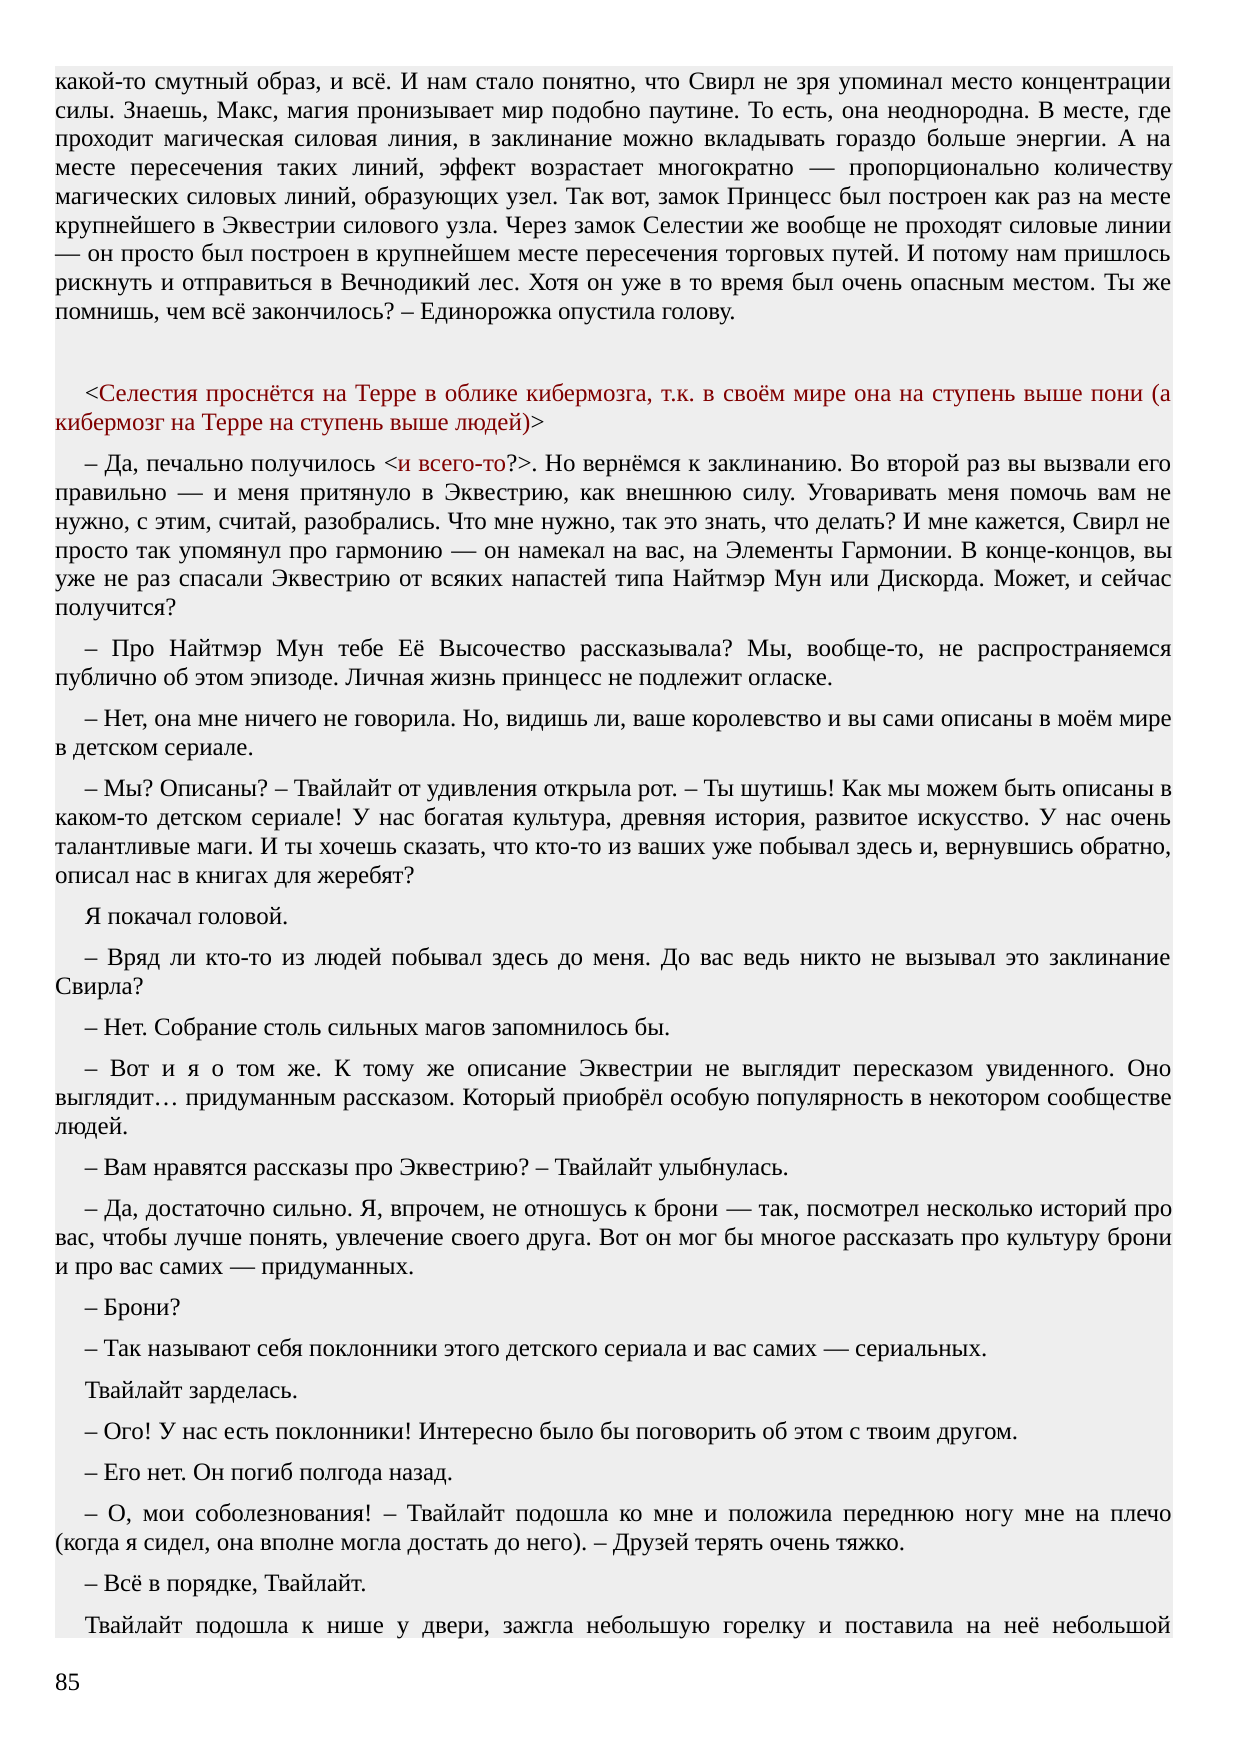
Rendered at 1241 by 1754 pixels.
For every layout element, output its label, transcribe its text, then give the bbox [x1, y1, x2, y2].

text – Мы? Описаны? – Твайлайт от удивления открыла рот. – Ты шутишь! Как мы можем быть описаны в каком-то детском сериале! У нас богатая культура, древняя история, развитое искусство. У нас очень талантливые маги. И ты хочешь сказать, что кто-то из ваших уже побывал здесь и, вернувшись обратно, описал нас в книгах для жеребят? [55, 773, 1173, 888]
text – Всё в порядке, Твайлайт. [55, 1568, 1173, 1597]
text Твайлайт зарделась. [55, 1375, 1173, 1403]
text <Селестия проснётся на Терре в облике кибермозга, т.к. в своём мире она на ступень выше пони (а кибермозг на Терре на ступень выше людей)> [55, 378, 1173, 436]
text – Так называют себя поклонники этого детского сериала и вас самих — сериальных. [55, 1333, 1173, 1362]
text – Вот и я о том же. К тому же описание Эквестрии не выглядит пересказом увиденного. Оно выглядит… придуманным рассказом. Который приобрёл особую популярность в некотором сообществе людей. [55, 1053, 1173, 1140]
text – Про Найтмэр Мун тебе Её Высочество рассказывала? Мы, вообще-то, не распространяемся публично об этом эпизоде. Личная жизнь принцесс не подлежит огласке. [55, 633, 1173, 691]
text – Ого! У нас есть поклонники! Интересно было бы поговорить об этом с твоим другом. [55, 1416, 1173, 1445]
text Твайлайт подошла к нише у двери, зажгла небольшую горелку и поставила на неё небольшой [55, 1610, 1173, 1638]
text – Вряд ли кто-то из людей побывал здесь до меня. До вас ведь никто не вызывал это заклинание Свирла? [55, 942, 1173, 1000]
text – Да, достаточно сильно. Я, впрочем, не отношусь к брони — так, посмотрел несколько историй про вас, чтобы лучше понять, увлечение своего друга. Вот он мог бы многое рассказать про культуру брони и про вас самих — придуманных. [55, 1193, 1173, 1280]
text – О, мои соболезнования! – Твайлайт подошла ко мне и положила переднюю ногу мне на плечо (когда я сидел, она вполне могла достать до него). – Друзей терять очень тяжко. [55, 1498, 1173, 1556]
text какой-то смутный образ, и всё. И нам стало понятно, что Свирл не зря упоминал место концентрации силы. Знаешь, Макс, магия пронизывает мир подобно паутине. То есть, она неоднородна. В месте, где проходит магическая силовая линия, в заклинание можно вкладывать гораздо больше энергии. А на месте пересечения таких линий, эффект возрастает многократно — пропорционально количеству магических силовых линий, образующих узел. Так вот, замок Принцесс был построен как раз на месте крупнейшего в Эквестрии силового узла. Через замок Селестии же вообще не проходят силовые линии — он просто был построен в крупнейшем месте пересечения торговых путей. И потому нам пришлось рискнуть и отправиться в Вечнодикий лес. Хотя он уже в то время был очень опасным местом. Ты же помнишь, чем всё закончилось? – Единорожка опустила голову. [55, 66, 1173, 325]
text – Его нет. Он погиб полгода назад. [55, 1457, 1173, 1486]
text – Брони? [55, 1292, 1173, 1321]
text – Нет. Собрание столь сильных магов запомнилось бы. [55, 1012, 1173, 1041]
text Я покачал головой. [55, 901, 1173, 930]
text – Вам нравятся рассказы про Эквестрию? – Твайлайт улыбнулась. [55, 1152, 1173, 1181]
text – Да, печально получилось <и всего-то?>. Но вернёмся к заклинанию. Во второй раз вы вызвали его правильно — и меня притянуло в Эквестрию, как внешнюю силу. Уговаривать меня помочь вам не нужно, с этим, считай, разобрались. Что мне нужно, так это знать, что делать? И мне кажется, Свирл не просто так упомянул про гармонию — он намекал на вас, на Элементы Гармонии. В конце-концов, вы уже не раз спасали Эквестрию от всяких напастей типа Найтмэр Мун или Дискорда. Может, и сейчас получится? [55, 448, 1173, 621]
text – Нет, она мне ничего не говорила. Но, видишь ли, ваше королевство и вы сами описаны в моём мире в детском сериале. [55, 703, 1173, 761]
